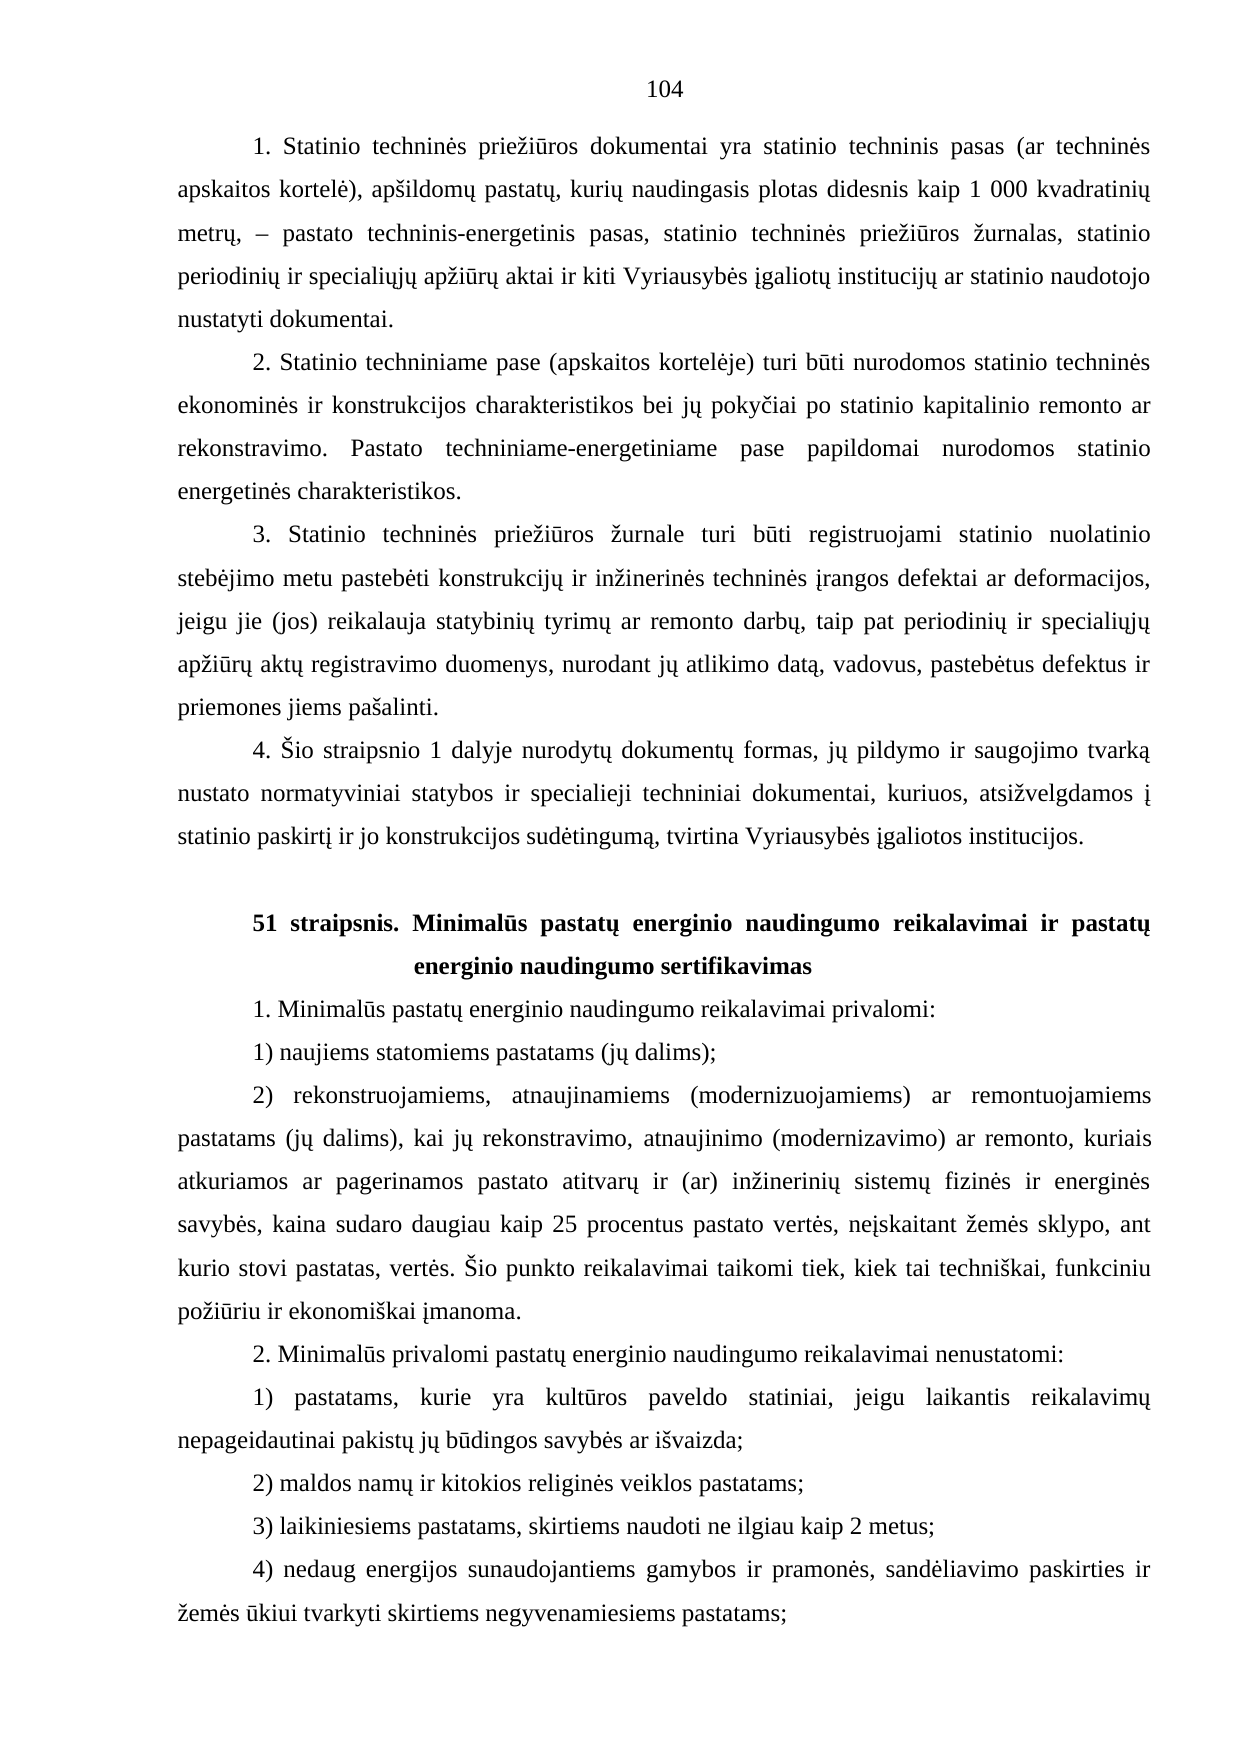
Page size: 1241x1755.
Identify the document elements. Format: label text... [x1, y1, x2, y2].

text 2. Minimalūs privalomi pastatų energinio naudingumo reikalavimai nenustatomi: [177, 1339, 1152, 1368]
text 3. Statinio techninės priežiūros žurnale turi būti registruojami statinio nuolatinio stebėjimo metu pastebėti konstrukcijų ir inžinerinės techninės įrangos defektai ar deformacijos, jeigu jie (jos) reikalauja statybinių tyrimų ar remonto darbų, taip pat periodinių ir specialiųjų apžiūrų aktų registravimo duomenys, nurodant jų atlikimo datą, vadovus, pastebėtus defektus ir priemones jiems pašalinti. [177, 519, 1152, 721]
text 2. Statinio techniniame pase (apskaitos kortelėje) turi būti nurodomos statinio techninės ekonominės ir konstrukcijos charakteristikos bei jų pokyčiai po statinio kapitalinio remonto ar rekonstravimo. Pastato techniniame-energetiniame pase papildomai nurodomos statinio energetinės charakteristikos. [177, 347, 1152, 505]
text 4. Šio straipsnio 1 dalyje nurodytų dokumentų formas, jų pildymo ir saugojimo tvarką nustato normatyviniai statybos ir specialieji techniniai dokumentai, kuriuos, atsižvelgdamos į statinio paskirtį ir jo konstrukcijos sudėtingumą, tvirtina Vyriausybės įgaliotos institucijos. [177, 735, 1152, 850]
text 3) laikiniesiems pastatams, skirtiems naudoti ne ilgiau kaip 2 metus; [177, 1511, 1152, 1540]
text 1) naujiems statomiems pastatams (jų dalims); [177, 1037, 1152, 1066]
text 1) pastatams, kurie yra kultūros paveldo statiniai, jeigu laikantis reikalavimų nepageidautinai pakistų jų būdingos savybės ar išvaizda; [177, 1382, 1152, 1454]
text 2) maldos namų ir kitokios religinės veiklos pastatams; [177, 1468, 1152, 1497]
text 4) nedaug energijos sunaudojantiems gamybos ir pramonės, sandėliavimo paskirties ir žemės ūkiui tvarkyti skirtiems negyvenamiesiems pastatams; [177, 1554, 1152, 1626]
text 1. Minimalūs pastatų energinio naudingumo reikalavimai privalomi: [177, 994, 1152, 1023]
text 1. Statinio techninės priežiūros dokumentai yra statinio techninis pasas (ar techninės apskaitos kortelė), apšildomų pastatų, kurių naudingasis plotas didesnis kaip 1 000 kvadratinių metrų, – pastato techninis-energetinis pasas, statinio techninės priežiūros žurnalas, statinio periodinių ir specialiųjų apžiūrų aktai ir kiti Vyriausybės įgaliotų institucijų ar statinio naudotojo nustatyti dokumentai. [177, 131, 1152, 333]
text 2) rekonstruojamiems, atnaujinamiems (modernizuojamiems) ar remontuojamiems pastatams (jų dalims), kai jų rekonstravimo, atnaujinimo (modernizavimo) ar remonto, kuriais atkuriamos ar pagerinamos pastato atitvarų ir (ar) inžinerinių sistemų fizinės ir energinės savybės, kaina sudaro daugiau kaip 25 procentus pastato vertės, neįskaitant žemės sklypo, ant kurio stovi pastatas, vertės. Šio punkto reikalavimai taikomi tiek, kiek tai techniškai, funkciniu požiūriu ir ekonomiškai įmanoma. [177, 1080, 1152, 1324]
text 51 straipsnis. Minimalūs pastatų energinio naudingumo reikalavimai ir pastatų energinio naudingumo sertifikavimas [252, 908, 1152, 979]
